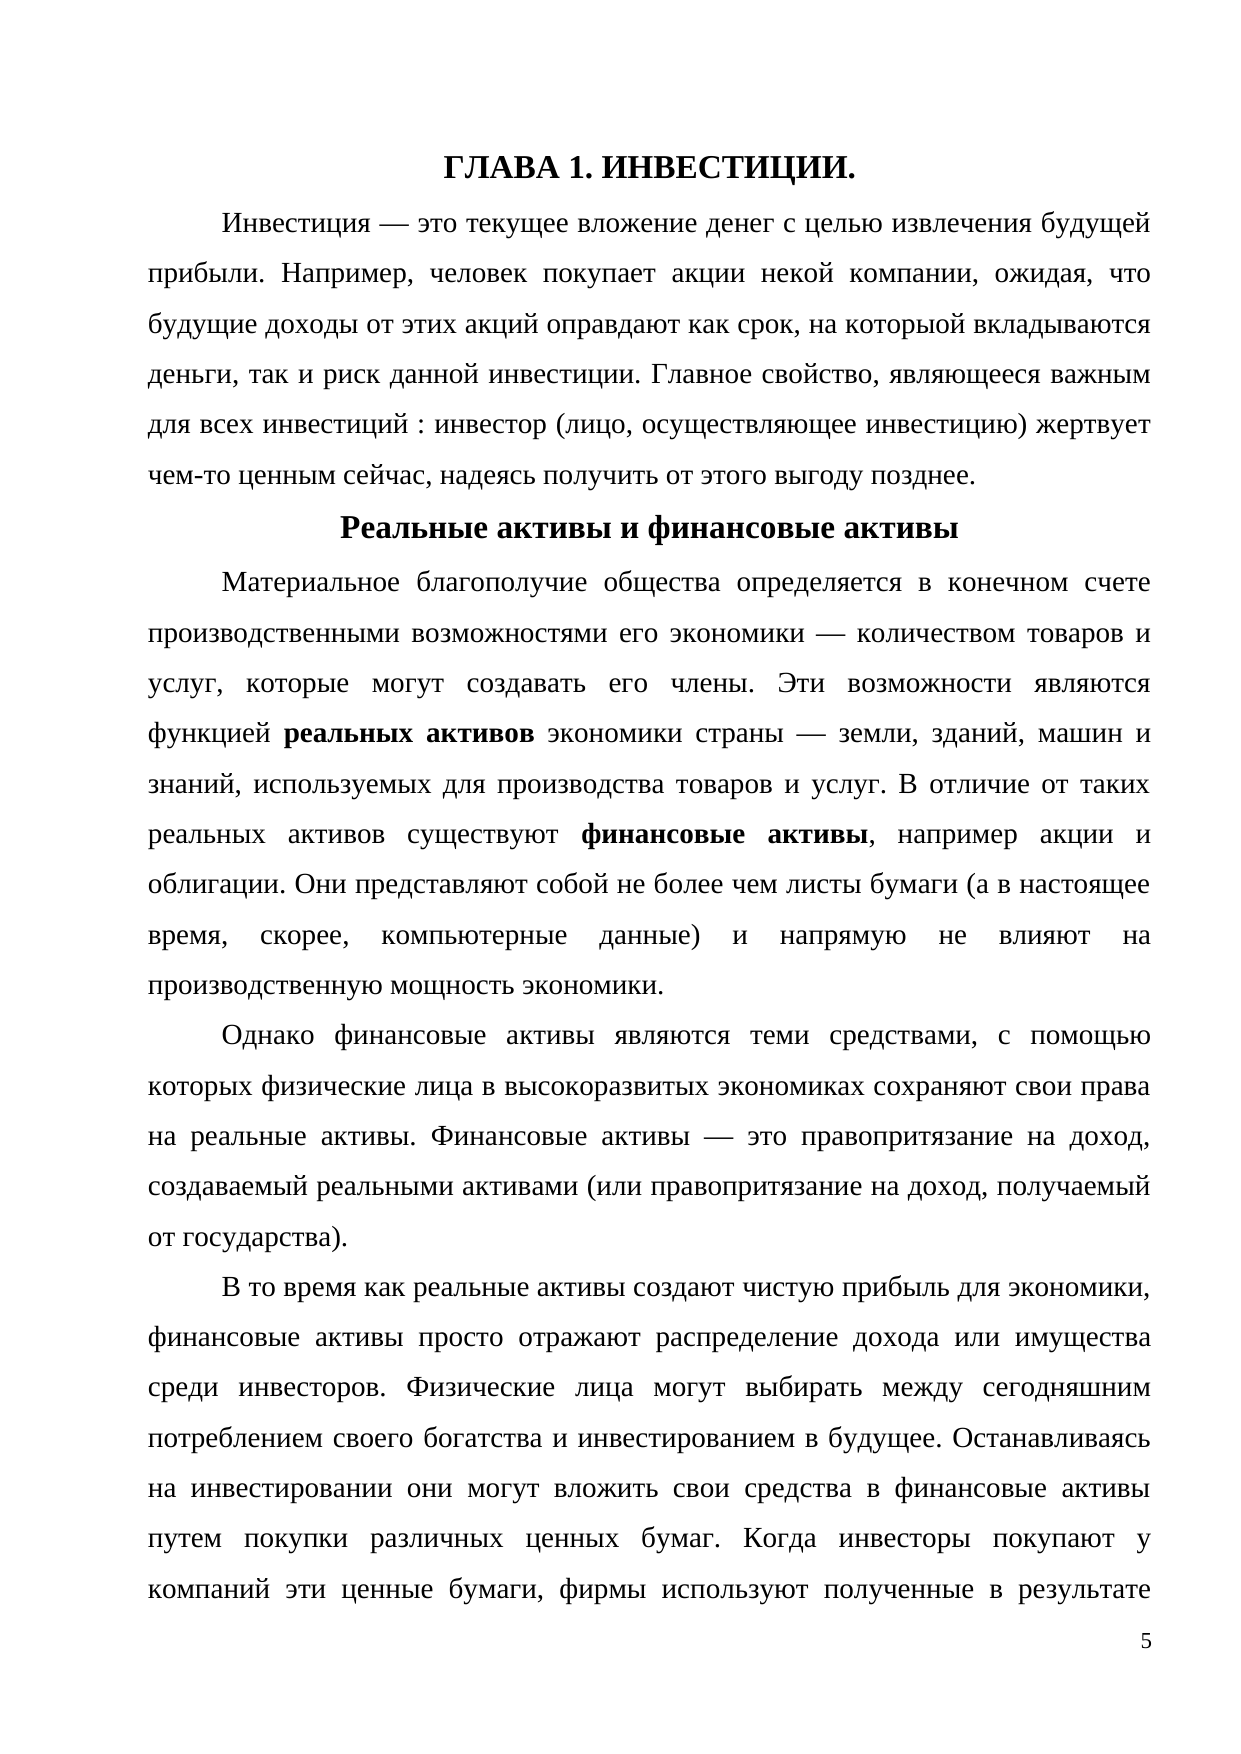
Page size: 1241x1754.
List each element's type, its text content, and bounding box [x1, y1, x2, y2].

subtitle Реальные активы и финансовые активы [148, 507, 1152, 545]
subtitle ГЛАВА 1. ИНВЕСТИЦИИ. [148, 148, 1152, 186]
text Материальное благополучие общества определяется в конечном счете производственными возможностями его экономики — количеством товаров и услуг, которые могут создавать его члены. Эти возможности являются функцией реальных активов экономики страны — земли, зданий, машин и знаний, используемых для производства товаров и услуг. В отличие от таких реальных активов существуют финансовые активы, например акции и облигации. Они представляют собой не более чем листы бумаги (а в настоящее время, скорее, компьютерные данные) и напрямую не влияют на производственную мощность экономики. [148, 564, 1152, 1001]
text Инвестиция — это текущее вложение денег с целью извлечения будущей прибыли. Например, человек покупает акции некой компании, ожидая, что будущие доходы от этих акций оправдают как срок, на которыой вкладываются деньги, так и риск данной инвестиции. Главное свойство, являющееся важным для всех инвестиций : инвестор (лицо, осуществляющее инвестицию) жертвует чем-то ценным сейчас, надеясь получить от этого выгоду позднее. [148, 205, 1152, 490]
text Однако финансовые активы являются теми средствами, с помощью которых физические лица в высокоразвитых экономиках сохраняют свои права на реальные активы. Финансовые активы — это правопритязание на доход, создаваемый реальными активами (или правопритязание на доход, получаемый от государства). [148, 1017, 1152, 1252]
text В то время как реальные активы создают чистую прибыль для экономики, финансовые активы просто отражают распределение дохода или имущества среди инвесторов. Физические лица могут выбирать между сегодняшним потреблением своего богатства и инвестированием в будущее. Останавливаясь на инвестировании они могут вложить свои средства в финансовые активы путем покупки различных ценных бумаг. Когда инвесторы покупают у компаний эти ценные бумаги, фирмы используют полученные в результате [148, 1269, 1152, 1604]
